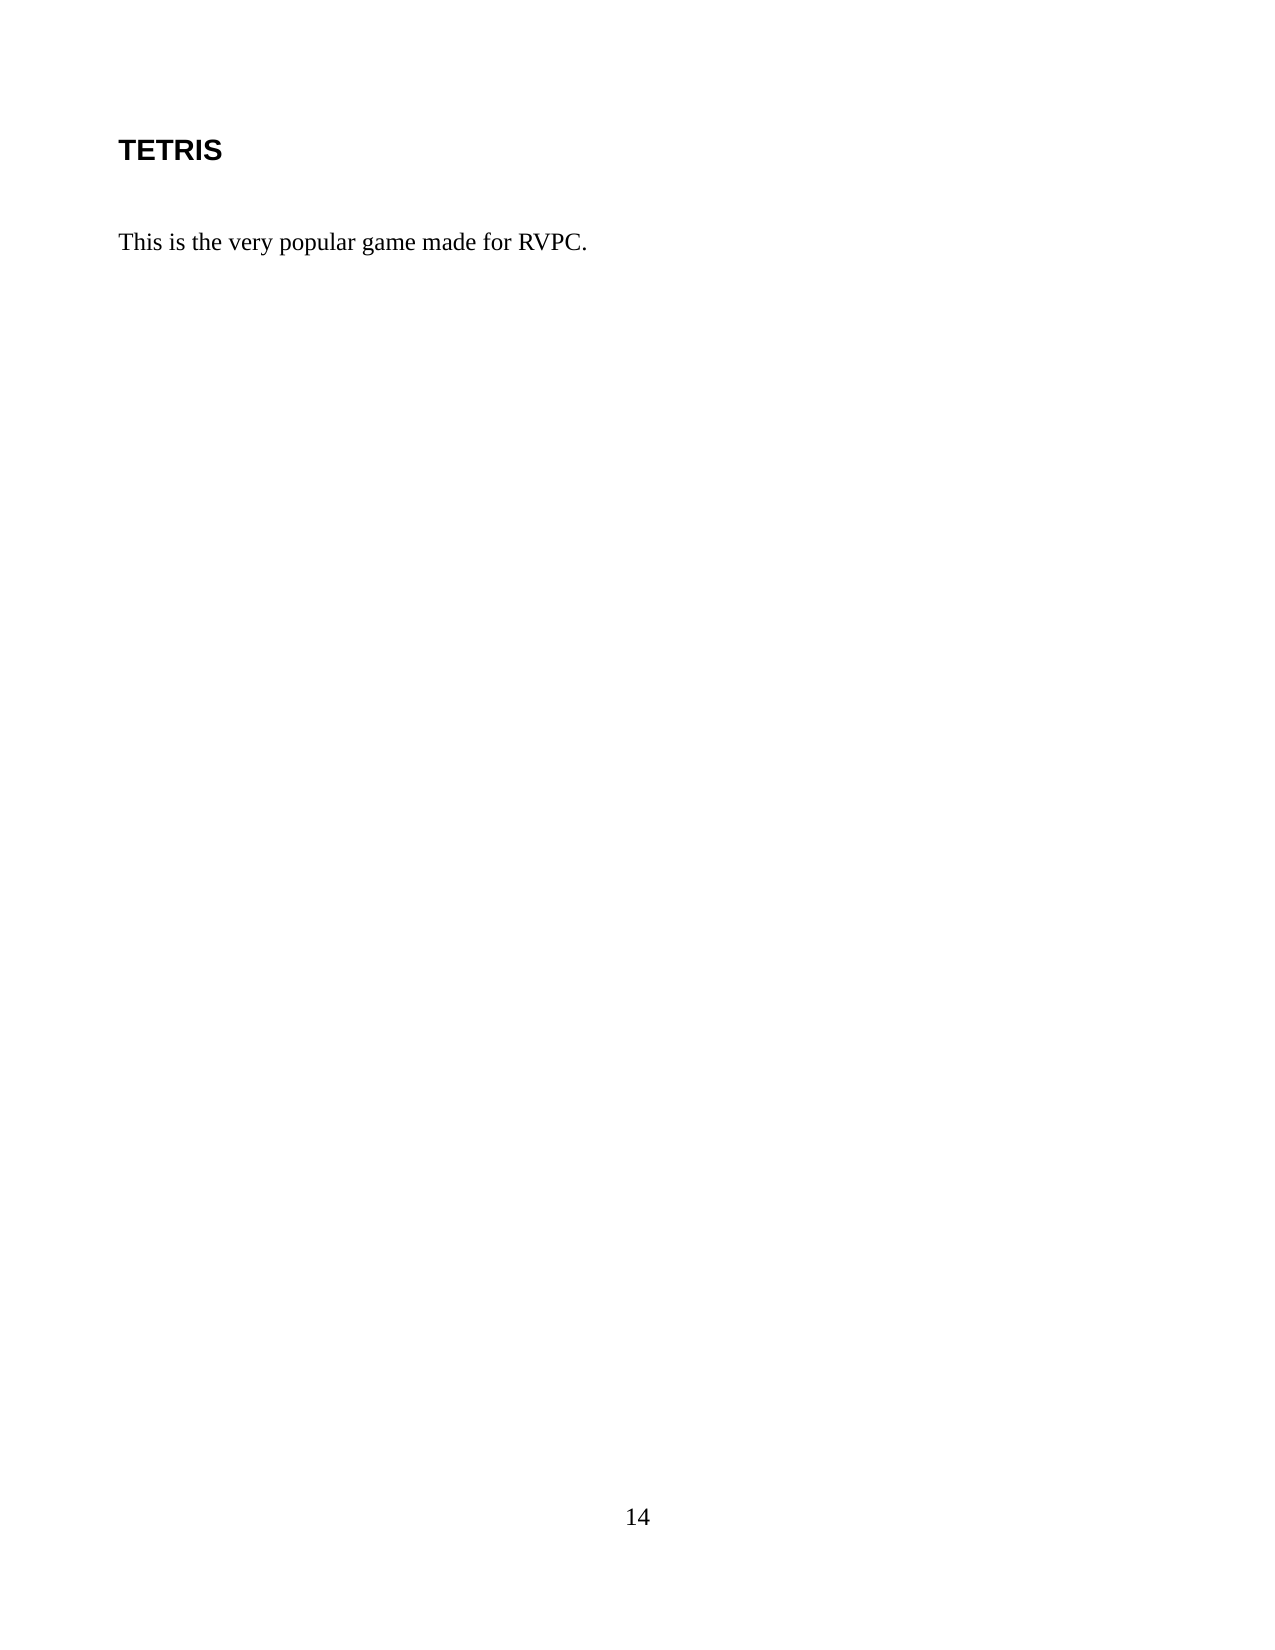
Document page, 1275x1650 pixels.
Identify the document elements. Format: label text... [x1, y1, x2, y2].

subtitle TETRIS [118, 133, 1157, 166]
text This is the very popular game made for RVPC. [118, 227, 1157, 255]
